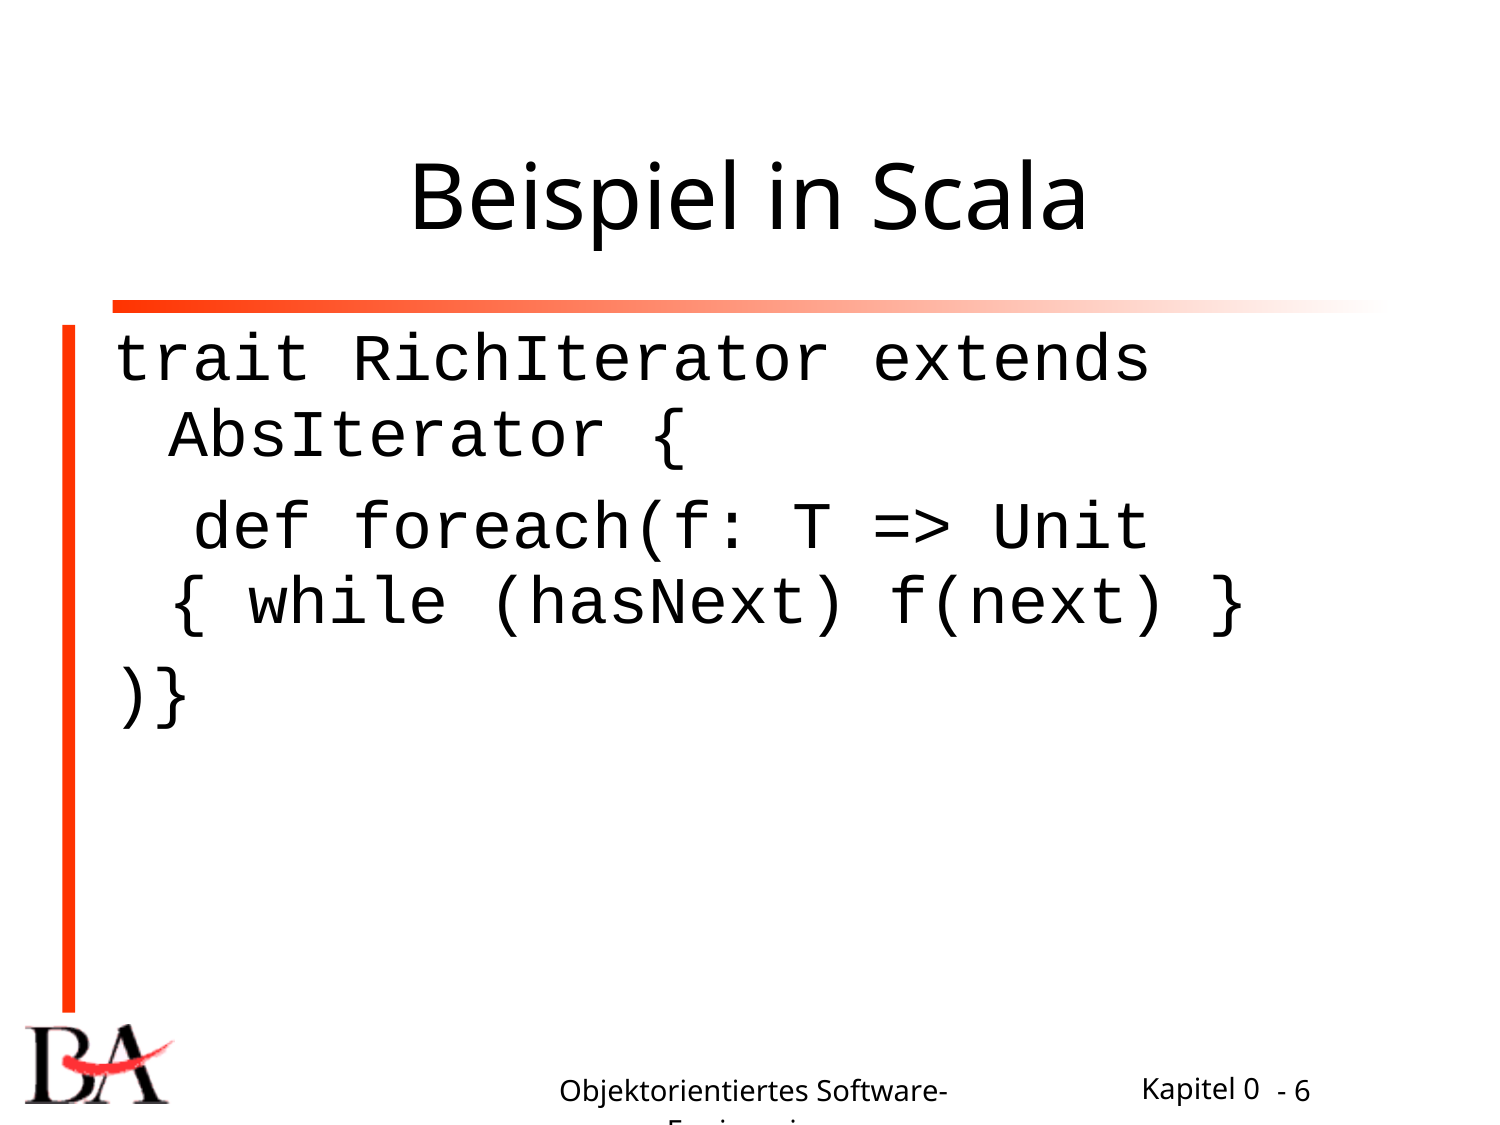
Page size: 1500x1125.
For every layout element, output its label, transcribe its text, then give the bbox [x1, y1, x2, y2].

picture [24, 1024, 175, 1104]
title Beispiel in Scala [112, 21, 1388, 324]
list trait RichIterator extends AbsIterator { def foreach(f: T => Unit { while (hasNext) f(next) } )} [112, 324, 1388, 1051]
